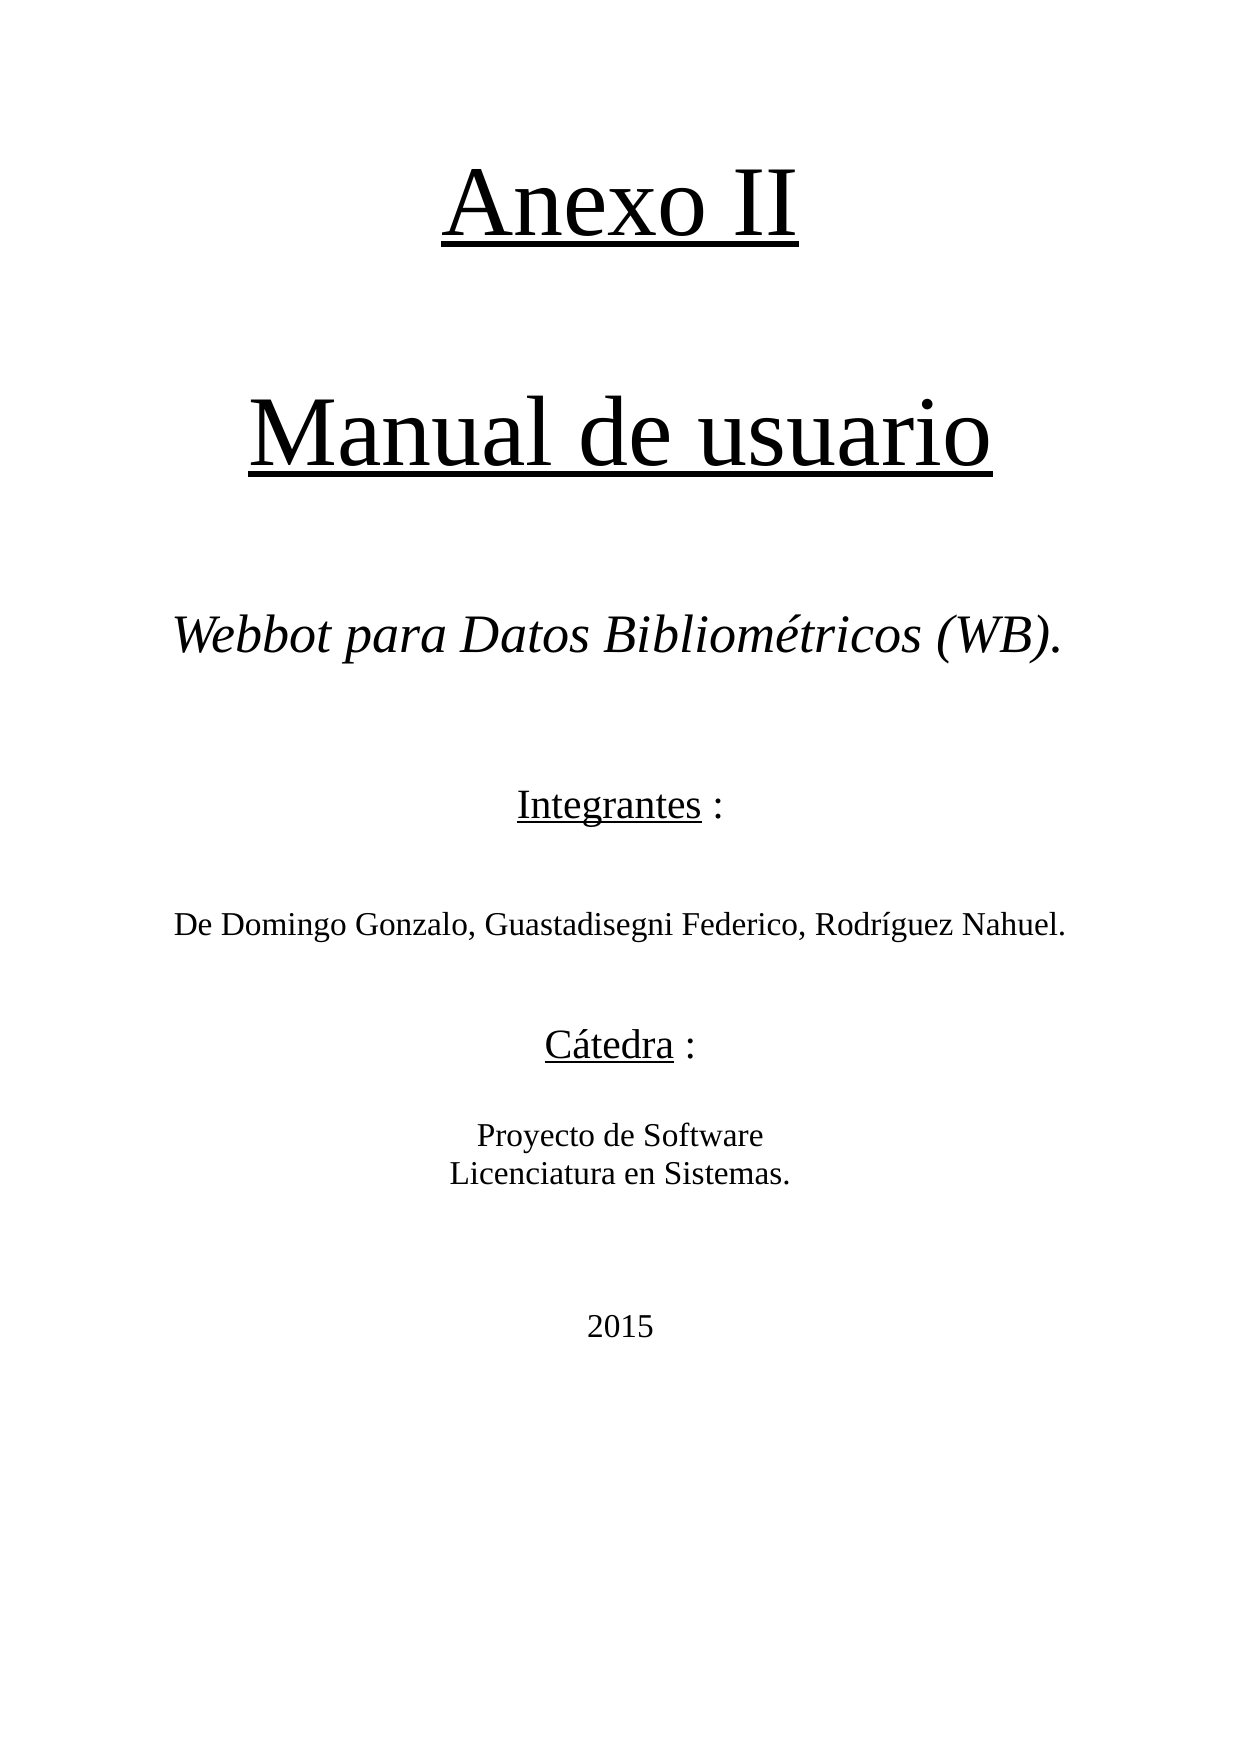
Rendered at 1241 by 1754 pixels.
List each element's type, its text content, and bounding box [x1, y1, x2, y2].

text Licenciatura en Sistemas. [118, 1153, 1122, 1192]
text Anexo II [118, 142, 1122, 257]
text 2015 [118, 1307, 1122, 1345]
text Cátedra : [118, 1019, 1122, 1067]
text Integrantes : [118, 779, 1122, 827]
text Webbot para Datos Bibliométricos (WB). [118, 602, 1122, 664]
text De Domingo Gonzalo, Guastadisegni Federico, Rodríguez Nahuel. [118, 904, 1122, 942]
text Proyecto de Software [118, 1115, 1122, 1153]
text Manual de usuario [118, 372, 1122, 487]
